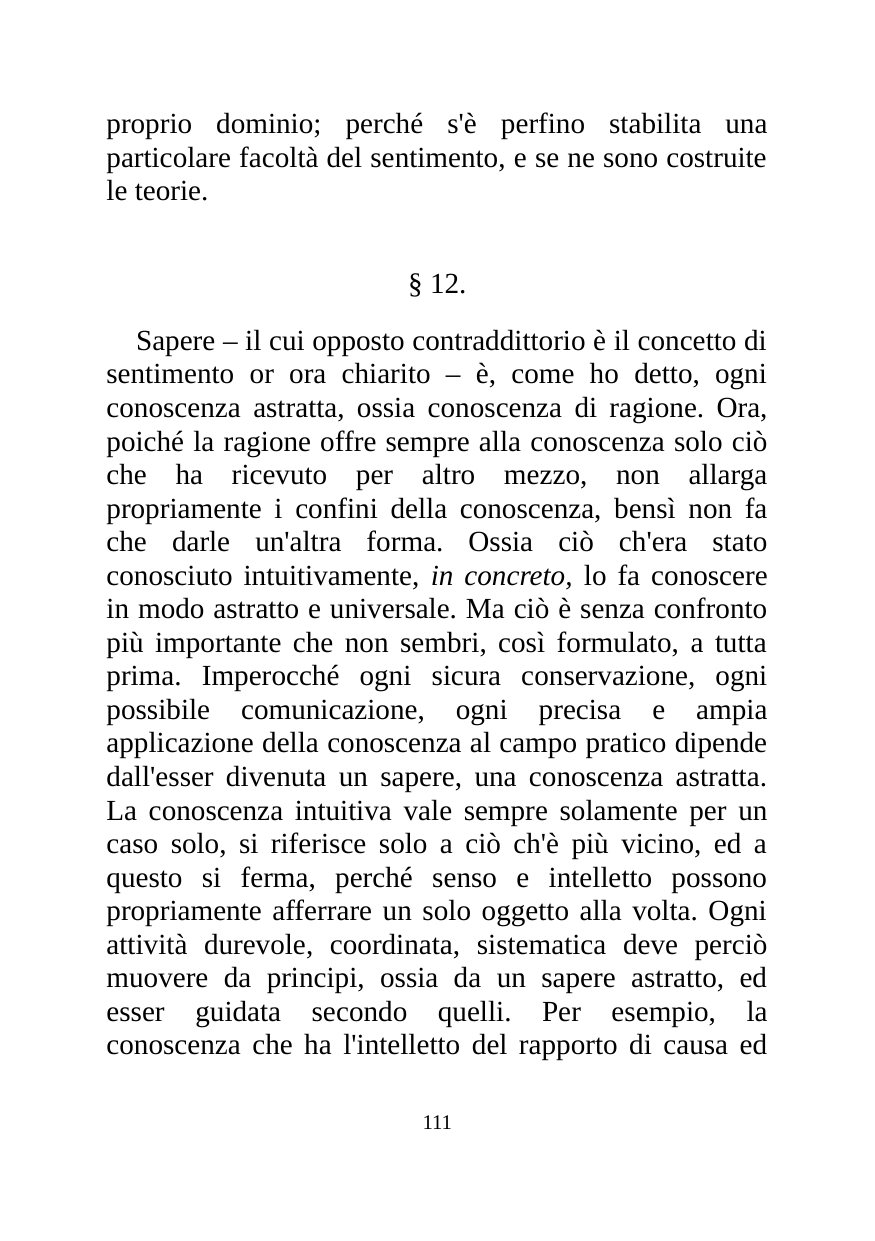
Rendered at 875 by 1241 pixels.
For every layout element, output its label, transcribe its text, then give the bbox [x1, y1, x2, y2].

text Sapere – il cui opposto contraddittorio è il concetto di sentimento or ora chiarito – è, come ho detto, ogni conoscenza astratta, ossia conoscenza di ragione. Ora, poiché la ragione offre sempre alla conoscenza solo ciò che ha ricevuto per altro mezzo, non allarga propriamente i confini della conoscenza, bensì non fa che darle un'altra forma. Ossia ciò ch'era stato conosciuto intuitivamente, in concreto, lo fa conoscere in modo astratto e universale. Ma ciò è senza confronto più importante che non sembri, così formulato, a tutta prima. Imperocché ogni sicura conservazione, ogni possibile comunicazione, ogni precisa e ampia applicazione della conoscenza al campo pratico dipende dall'esser divenuta un sapere, una conoscenza astratta. La conoscenza intuitiva vale sempre solamente per un caso solo, si riferisce solo a ciò ch'è più vicino, ed a questo si ferma, perché senso e intelletto possono propriamente afferrare un solo oggetto alla volta. Ogni attività durevole, coordinata, sistematica deve perciò muovere da principi, ossia da un sapere astratto, ed esser guidata secondo quelli. Per esempio, la conoscenza che ha l'intelletto del rapporto di causa ed [106, 323, 768, 1061]
text proprio dominio; perché s'è perfino stabilita una particolare facoltà del sentimento, e se ne sono costruite le teorie. [106, 106, 768, 207]
subtitle § 12. [106, 266, 768, 299]
